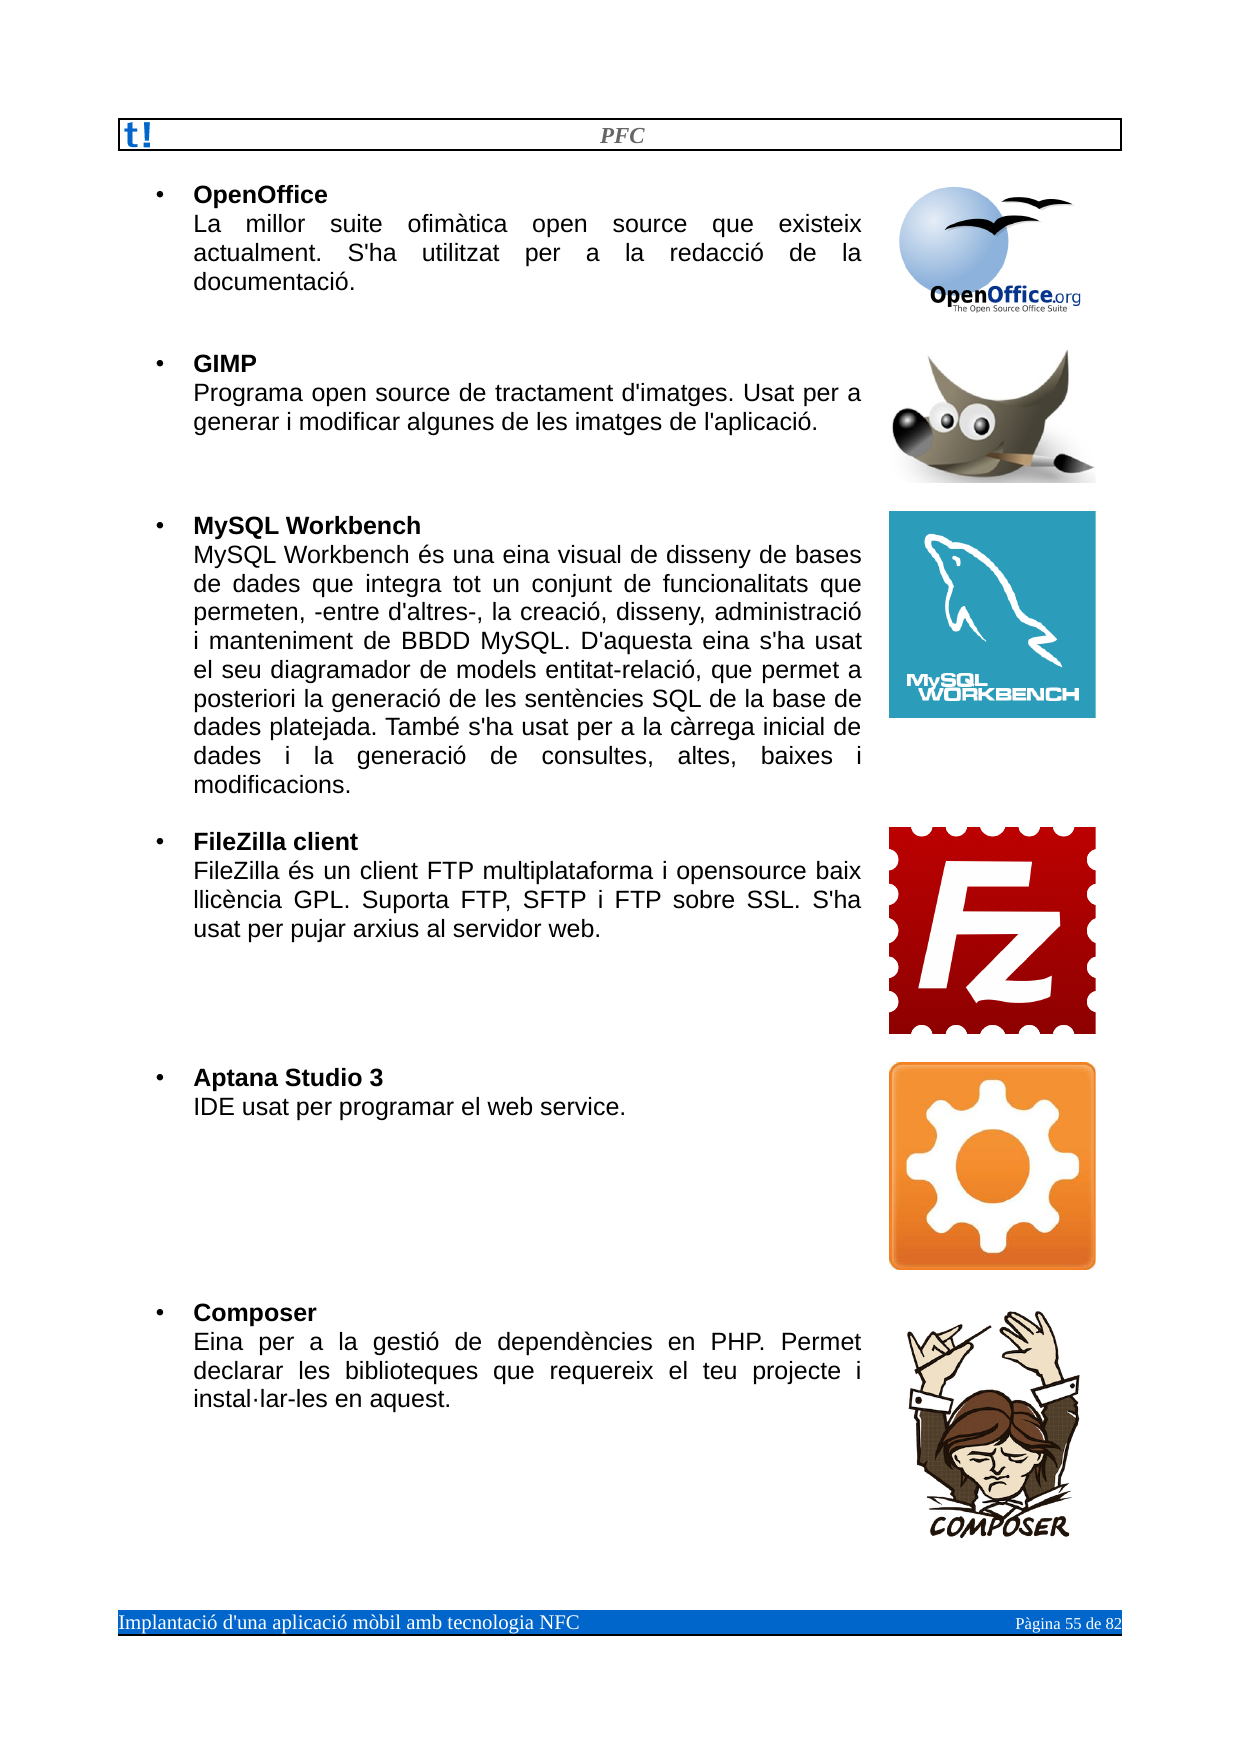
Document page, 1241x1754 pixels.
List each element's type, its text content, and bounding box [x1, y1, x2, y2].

table_cell FileZilla client FileZilla és un client FTP multiplataforma i opensource baix llicència GPL. Suporta FTP, SFTP i FTP sobre SSL. S'ha usat per pujar arxius al servidor web. [118, 827, 863, 1063]
table_cell Composer Eina per a la gestió de dependències en PHP. Permet declarar les biblioteques que requereix el teu projecte i instal·lar-les en aquest. [118, 1298, 863, 1571]
picture [889, 1298, 1096, 1543]
picture [889, 349, 1096, 483]
table_cell GIMP Programa open source de tractament d'imatges. Usat per a generar i modificar algunes de les imatges de l'aplicació. [118, 349, 863, 511]
table_cell OpenOffice La millor suite ofimàtica open source que existeix actualment. S'ha utilitzat per a la redacció de la documentació. [118, 181, 863, 349]
table_cell [863, 1298, 1122, 1571]
table_cell [863, 827, 1122, 1063]
table_cell Aptana Studio 3 IDE usat per programar el web service. [118, 1063, 863, 1298]
table_cell [863, 511, 1122, 827]
picture [889, 827, 1096, 1034]
table_cell [863, 181, 1122, 349]
picture [889, 180, 1096, 321]
table_cell MySQL Workbench MySQL Workbench és una eina visual de disseny de bases de dades que integra tot un conjunt de funcionalitats que permeten, -entre d'altres-, la creació, disseny, administració i manteniment de BBDD MySQL. D'aquesta eina s'ha usat el seu diagramador de models entitat-relació, que permet a posteriori la generació de les sentències SQL de la base de dades platejada. També s'ha usat per a la càrrega inicial de dades i la generació de consultes, altes, baixes i modificacions. [118, 511, 863, 827]
table_cell [863, 349, 1122, 511]
picture [889, 1062, 1096, 1270]
picture [889, 511, 1096, 718]
picture [123, 121, 151, 148]
table_cell [863, 1063, 1122, 1298]
